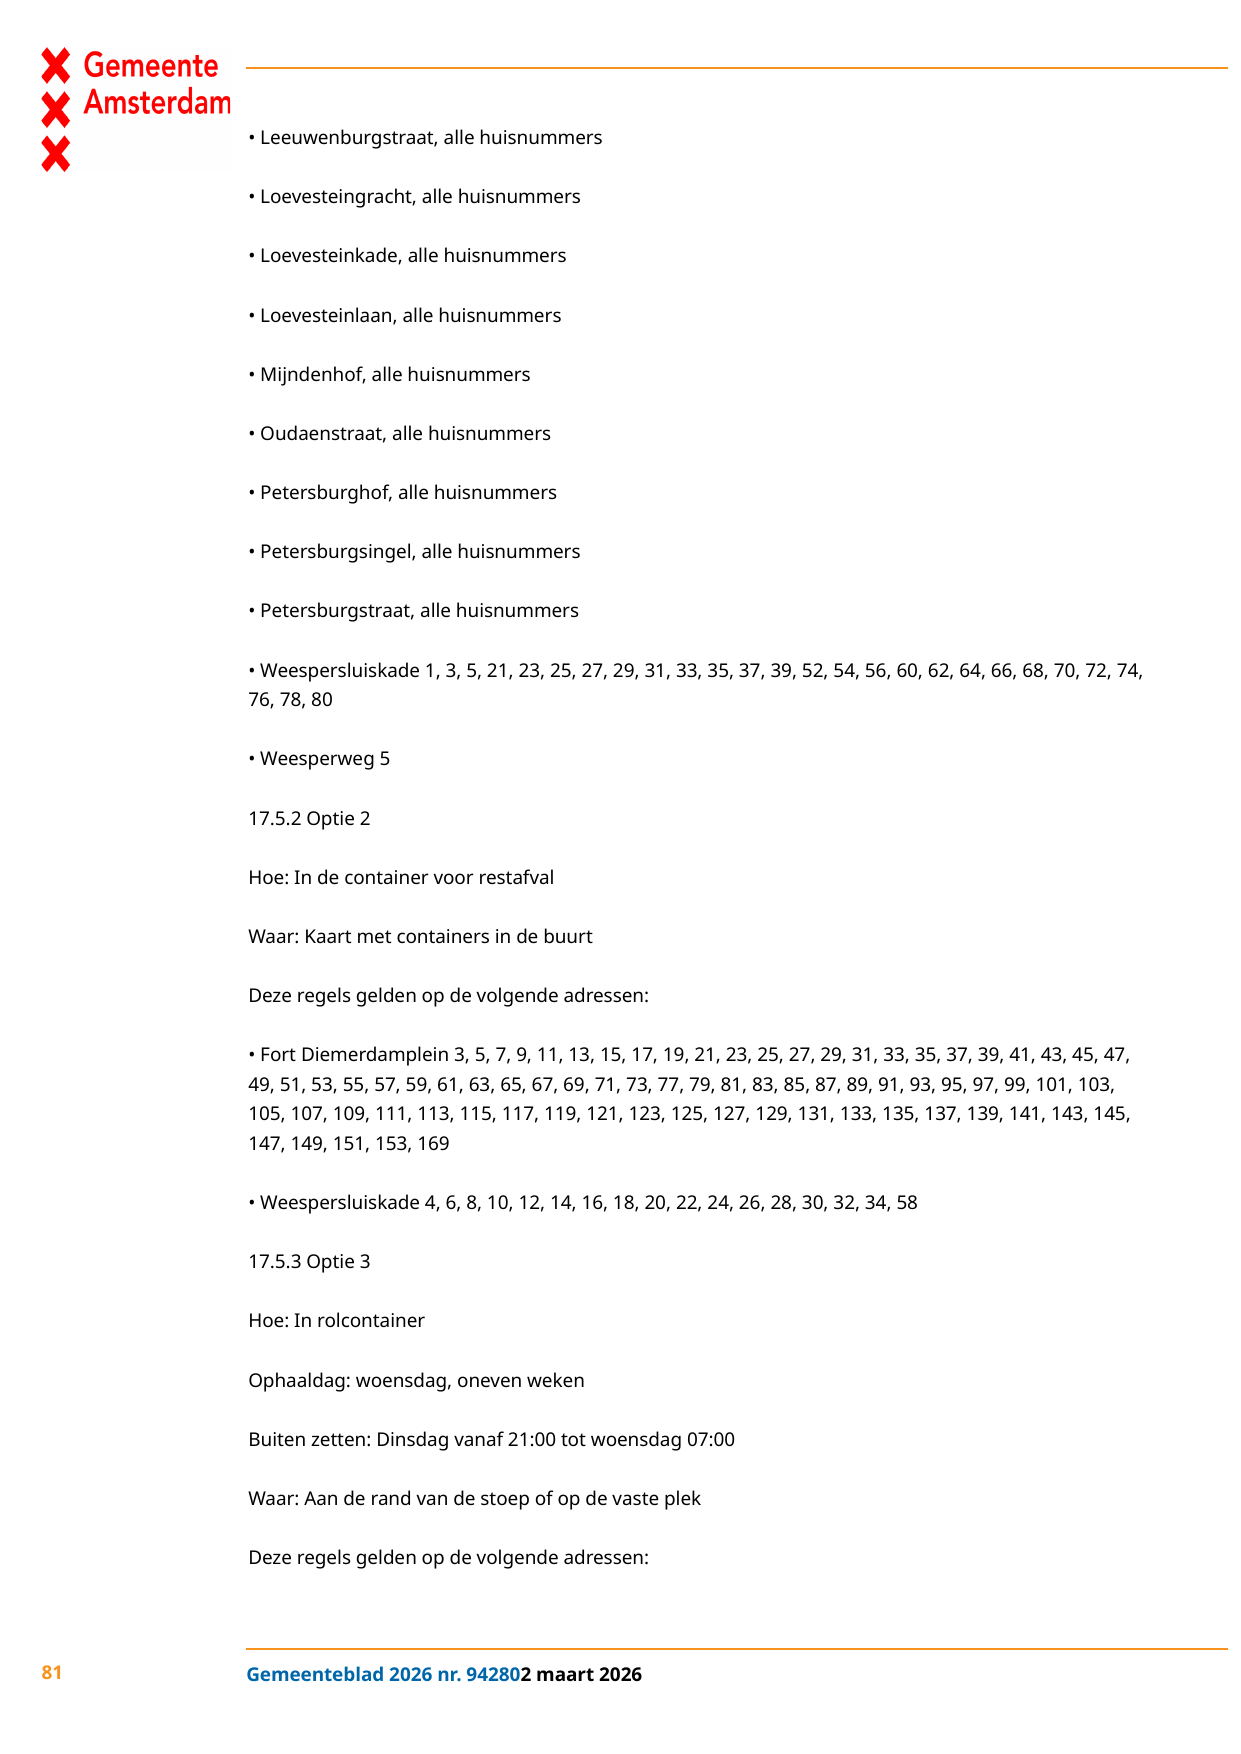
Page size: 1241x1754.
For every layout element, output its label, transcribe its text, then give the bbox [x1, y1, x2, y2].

text Ophaaldag: woensdag, oneven weken [248, 1367, 1152, 1393]
picture [41, 47, 231, 172]
text • Petersburghof, alle huisnummers [248, 479, 1152, 505]
text • Weespersluiskade 4, 6, 8, 10, 12, 14, 16, 18, 20, 22, 24, 26, 28, 30, 32, 34, 58 [248, 1189, 1152, 1215]
text Hoe: In de container voor restafval [248, 864, 1152, 890]
text • Loevesteingracht, alle huisnummers [248, 183, 1152, 209]
text • Weesperweg 5 [248, 746, 1152, 771]
text Waar: Kaart met containers in de buurt [248, 923, 1152, 949]
text Buiten zetten: Dinsdag vanaf 21:00 tot woensdag 07:00 [248, 1426, 1152, 1452]
text Deze regels gelden op de volgende adressen: [248, 982, 1152, 1008]
text • Loevesteinkade, alle huisnummers [248, 243, 1152, 268]
text • Petersburgsingel, alle huisnummers [248, 538, 1152, 564]
text • Leeuwenburgstraat, alle huisnummers [248, 124, 1152, 150]
text 17.5.3 Optie 3 [248, 1248, 1152, 1274]
text • Mijndenhof, alle huisnummers [248, 361, 1152, 387]
text • Oudaenstraat, alle huisnummers [248, 420, 1152, 446]
text • Petersburgstraat, alle huisnummers [248, 598, 1152, 623]
text • Weespersluiskade 1, 3, 5, 21, 23, 25, 27, 29, 31, 33, 35, 37, 39, 52, 54, 56, 60, 62, 64, 66, 68, 70, 72, 74, 76, 78, 80 [248, 657, 1152, 712]
text • Loevesteinlaan, alle huisnummers [248, 302, 1152, 328]
text Hoe: In rolcontainer [248, 1308, 1152, 1333]
text Waar: Aan de rand van de stoep of op de vaste plek [248, 1485, 1152, 1511]
text 17.5.2 Optie 2 [248, 805, 1152, 831]
text Deze regels gelden op de volgende adressen: [248, 1544, 1152, 1570]
text • Fort Diemerdamplein 3, 5, 7, 9, 11, 13, 15, 17, 19, 21, 23, 25, 27, 29, 31, 33, 35, 37, 39, 41, 43, 45, 47, 49, 51, 53, 55, 57, 59, 61, 63, 65, 67, 69, 71, 73, 77, 79, 81, 83, 85, 87, 89, 91, 93, 95, 97, 99, 101, 103, 105, 107, 109, 111, 113, 115, 117, 119, 121, 123, 125, 127, 129, 131, 133, 135, 137, 139, 141, 143, 145, 147, 149, 151, 153, 169 [248, 1041, 1152, 1156]
